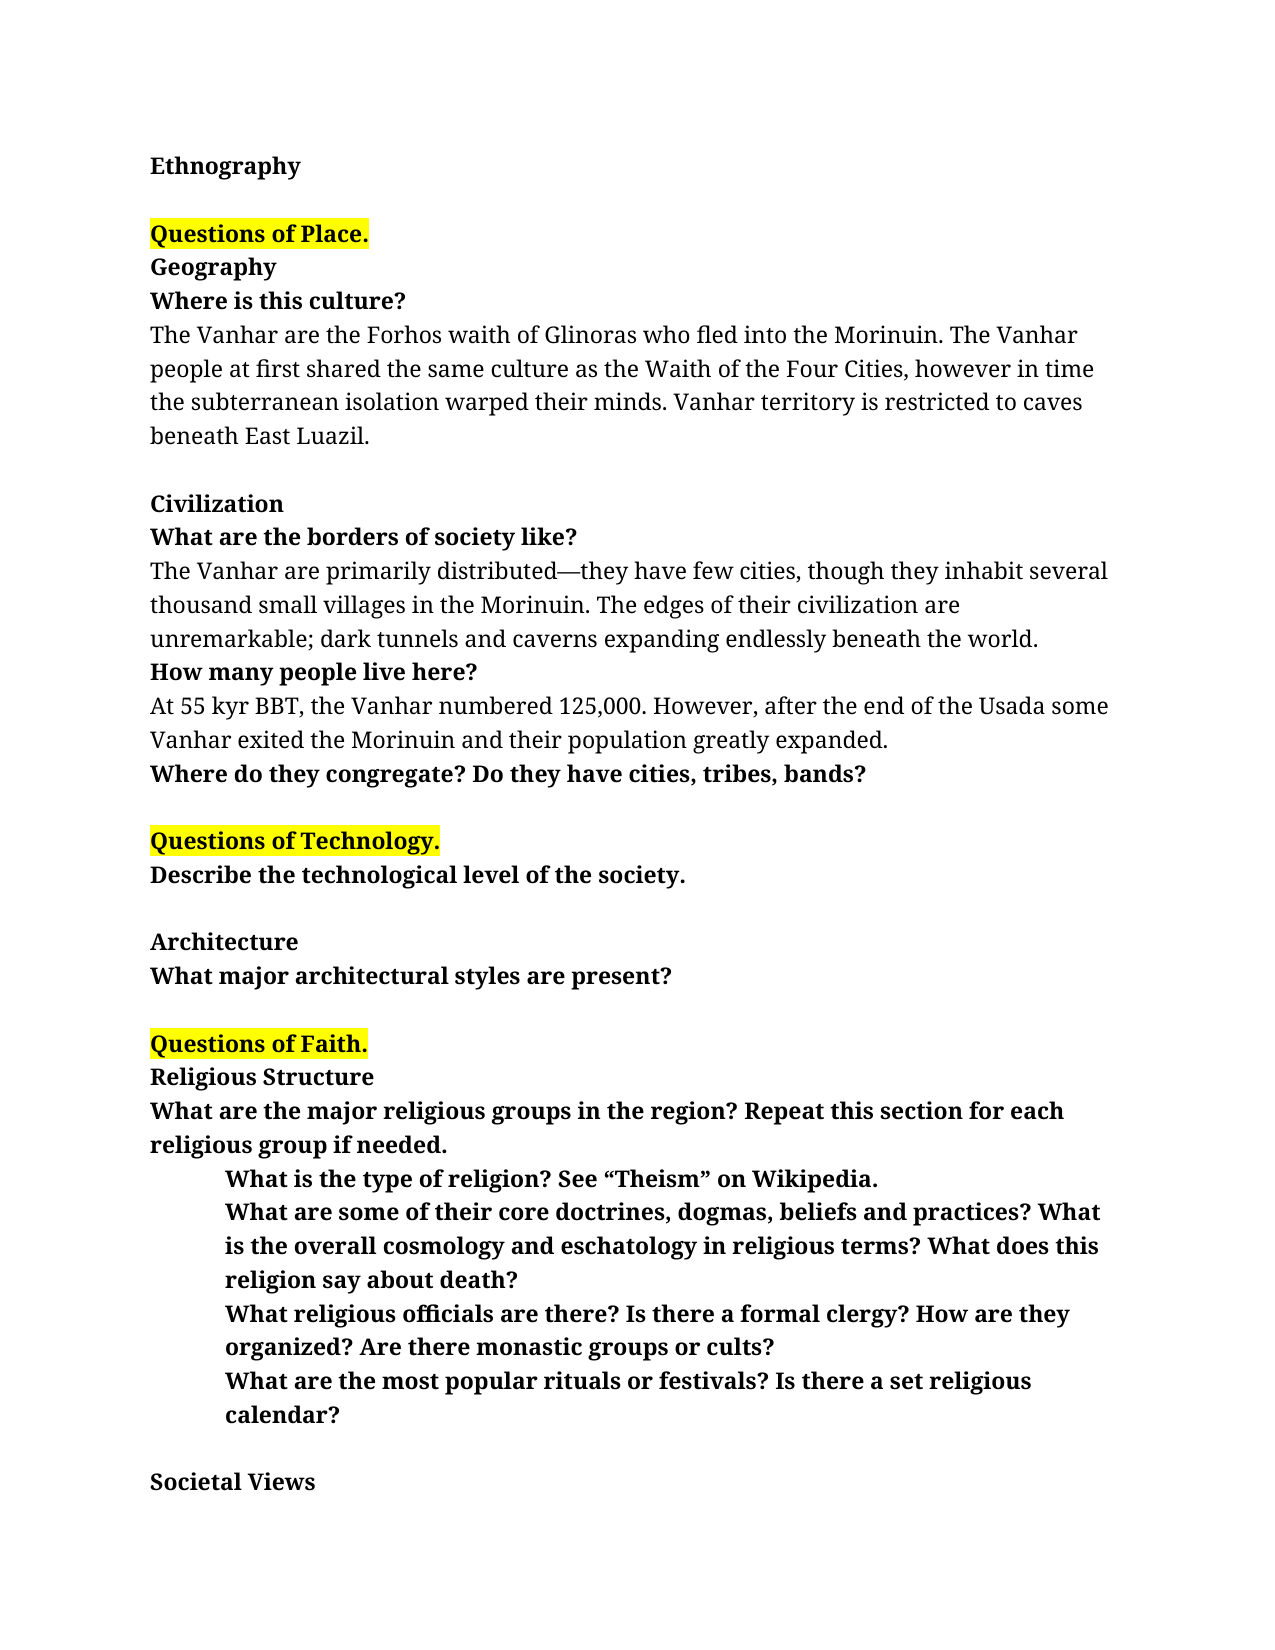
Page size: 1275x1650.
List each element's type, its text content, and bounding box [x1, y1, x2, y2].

text Geography [150, 251, 1125, 282]
text What are the major religious groups in the region? Repeat this section for each religious group if needed. What is the type of religion? See “Theism” on Wikipedia. [150, 1095, 1125, 1194]
text The Vanhar are primarily distributed—they have few cities, though they inhabit several thousand small villages in the Morinuin. The edges of their civilization are unremarkable; dark tunnels and caverns expanding endlessly beneath the world. How many people live here? [150, 555, 1125, 687]
text Questions of Place. [150, 217, 1125, 249]
text Ethnography [150, 150, 1125, 181]
text Civilization [150, 487, 1125, 519]
text What are the most popular rituals or festivals? Is there a set religious calendar? [150, 1365, 1125, 1464]
text The Vanhar are the Forhos waith of Glinoras who fled into the Morinuin. The Vanhar people at first shared the same culture as the Waith of the Four Cities, however in time the subterranean isolation warped their minds. Vanhar territory is restricted to caves beneath East Luazil. [150, 319, 1125, 451]
text Where is this culture? [150, 285, 1125, 316]
text What are some of their core doctrines, dogmas, beliefs and practices? What is the overall cosmology and eschatology in religious terms? What does this religion say about death? What religious officials are there? Is there a formal clergy? How are they organized? Are there monastic groups or cults? [150, 1196, 1125, 1362]
text Societal Views [150, 1466, 1125, 1497]
text Architecture What major architectural styles are present? [150, 892, 1125, 1025]
text Questions of Faith. [150, 1027, 1125, 1059]
text Religious Structure [150, 1061, 1125, 1092]
text At 55 kyr BBT, the Vanhar numbered 125,000. However, after the end of the Usada some Vanhar exited the Morinuin and their population greatly expanded. Where do they congregate? Do they have cities, tribes, bands? [150, 690, 1125, 789]
text Questions of Technology. [150, 825, 1125, 856]
text Describe the technological level of the society. [150, 859, 1125, 890]
text What are the borders of society like? [150, 521, 1125, 552]
